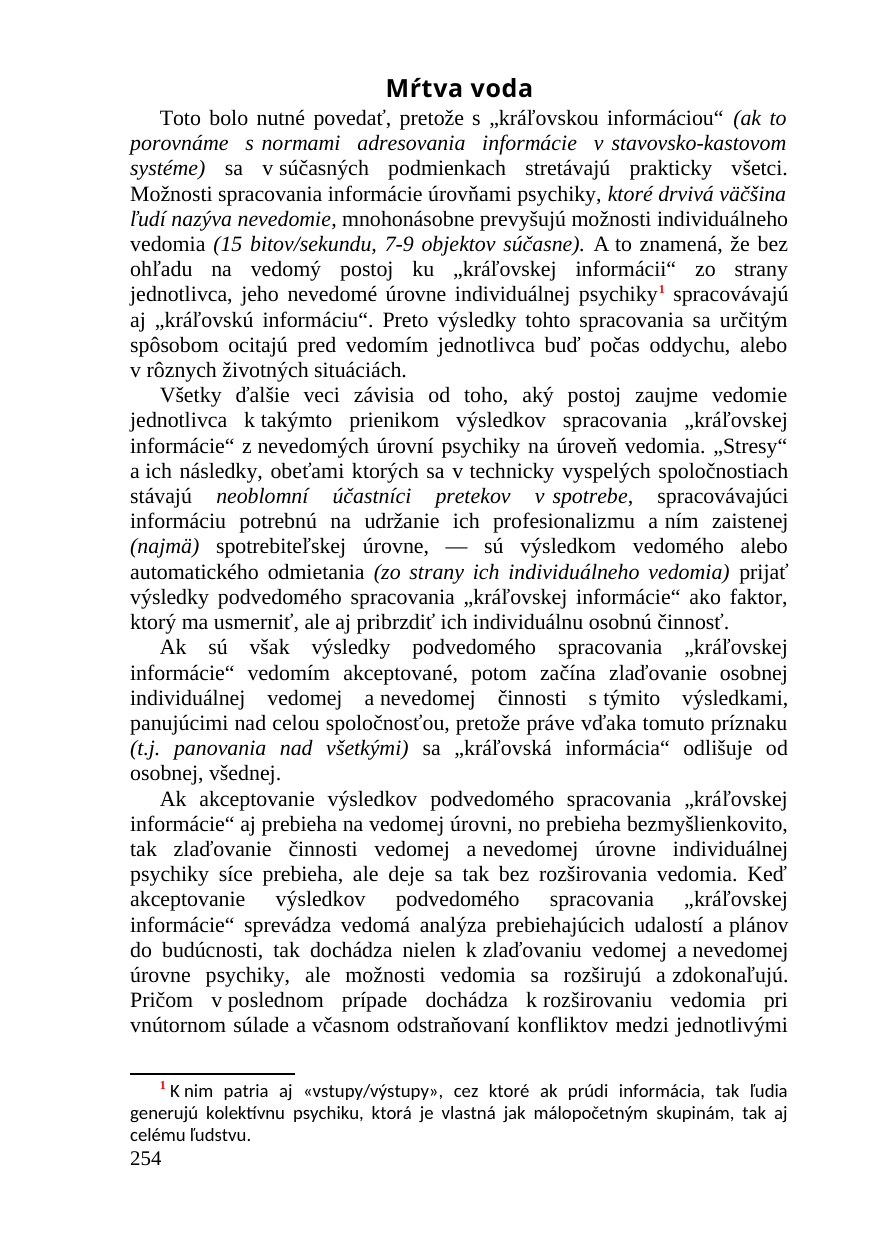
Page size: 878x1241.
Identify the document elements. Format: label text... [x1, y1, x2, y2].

text Ak sú však výsledky podvedomého spracovania „kráľovskej informácie“ vedomím akceptované, potom začína zlaďovanie osobnej individuálnej vedomej a nevedomej činnosti s týmito výsledkami, panujúcimi nad celou spoločnosťou, pretože práve vďaka tomuto príznaku (t.j. panovania nad všetkými) sa „kráľovská informácia“ odlišuje od osobnej, všednej. [130, 634, 788, 786]
text Ak akceptovanie výsledkov podvedomého spracovania „kráľovskej informácie“ aj prebieha na vedomej úrovni, no prebieha bezmyšlienkovito, tak zlaďovanie činnosti vedomej a nevedomej úrovne individuálnej psychiky síce prebieha, ale deje sa tak bez rozširovania vedomia. Keď akceptovanie výsledkov podvedomého spracovania „kráľovskej informácie“ sprevádza vedomá analýza prebiehajúcich udalostí a plánov do budúcnosti, tak dochádza nielen k zlaďovaniu vedomej a nevedomej úrovne psychiky, ale možnosti vedomia sa rozširujú a zdokonaľujú. Pričom v poslednom prípade dochádza k rozširovaniu vedomia pri vnútornom súlade a včasnom odstraňovaní konfliktov medzi jednotlivými [130, 786, 788, 1038]
text Všetky ďalšie veci závisia od toho, aký postoj zaujme vedomie jednotlivca k takýmto prienikom výsledkov spracovania „kráľovskej informácie“ z nevedomých úrovní psychiky na úroveň vedomia. „Stresy“ a ich následky, obeťami ktorých sa v technicky vyspelých spoločnostiach stávajú neoblomní účastníci pretekov v spotrebe, spracovávajúci informáciu potrebnú na udržanie ich profesionalizmu a ním zaistenej (najmä) spotrebiteľskej úrovne, — sú výsledkom vedomého alebo automatického odmietania (zo strany ich individuálneho vedomia) prijať výsledky podvedomého spracovania „kráľovskej informácie“ ako faktor, ktorý ma usmerniť, ale aj pribrzdiť ich individuálnu osobnú činnosť. [130, 382, 788, 634]
text K nim patria aj «vstupy/výstupy», cez ktoré ak prúdi informácia, tak ľudia generujú kolektívnu psychiku, ktorá je vlastná jak málopočetným skupinám, tak aj celému ľudstvu. [130, 1080, 788, 1145]
text Toto bolo nutné povedať, pretože s „kráľovskou informáciou“ (ak to porovnáme s normami adresovania informácie v stavovsko-kastovom systéme) sa v súčasných podmienkach stretávajú prakticky všetci. Možnosti spracovania informácie úrovňami psychiky, ktoré drvivá väčšina ľudí nazýva nevedomie, mnohonásobne prevyšujú možnosti individuálneho vedomia (15 bitov/sekundu, 7-9 objektov súčasne). A to znamená, že bez ohľadu na vedomý postoj ku „kráľovskej informácii“ zo strany jednotlivca, jeho nevedomé úrovne individuálnej psychiky spracovávajú aj „kráľovskú informáciu“. Preto výsledky tohto spracovania sa určitým spôsobom ocitajú pred vedomím jednotlivca buď počas oddychu, alebo v rôznych životných situáciách. [130, 105, 788, 382]
